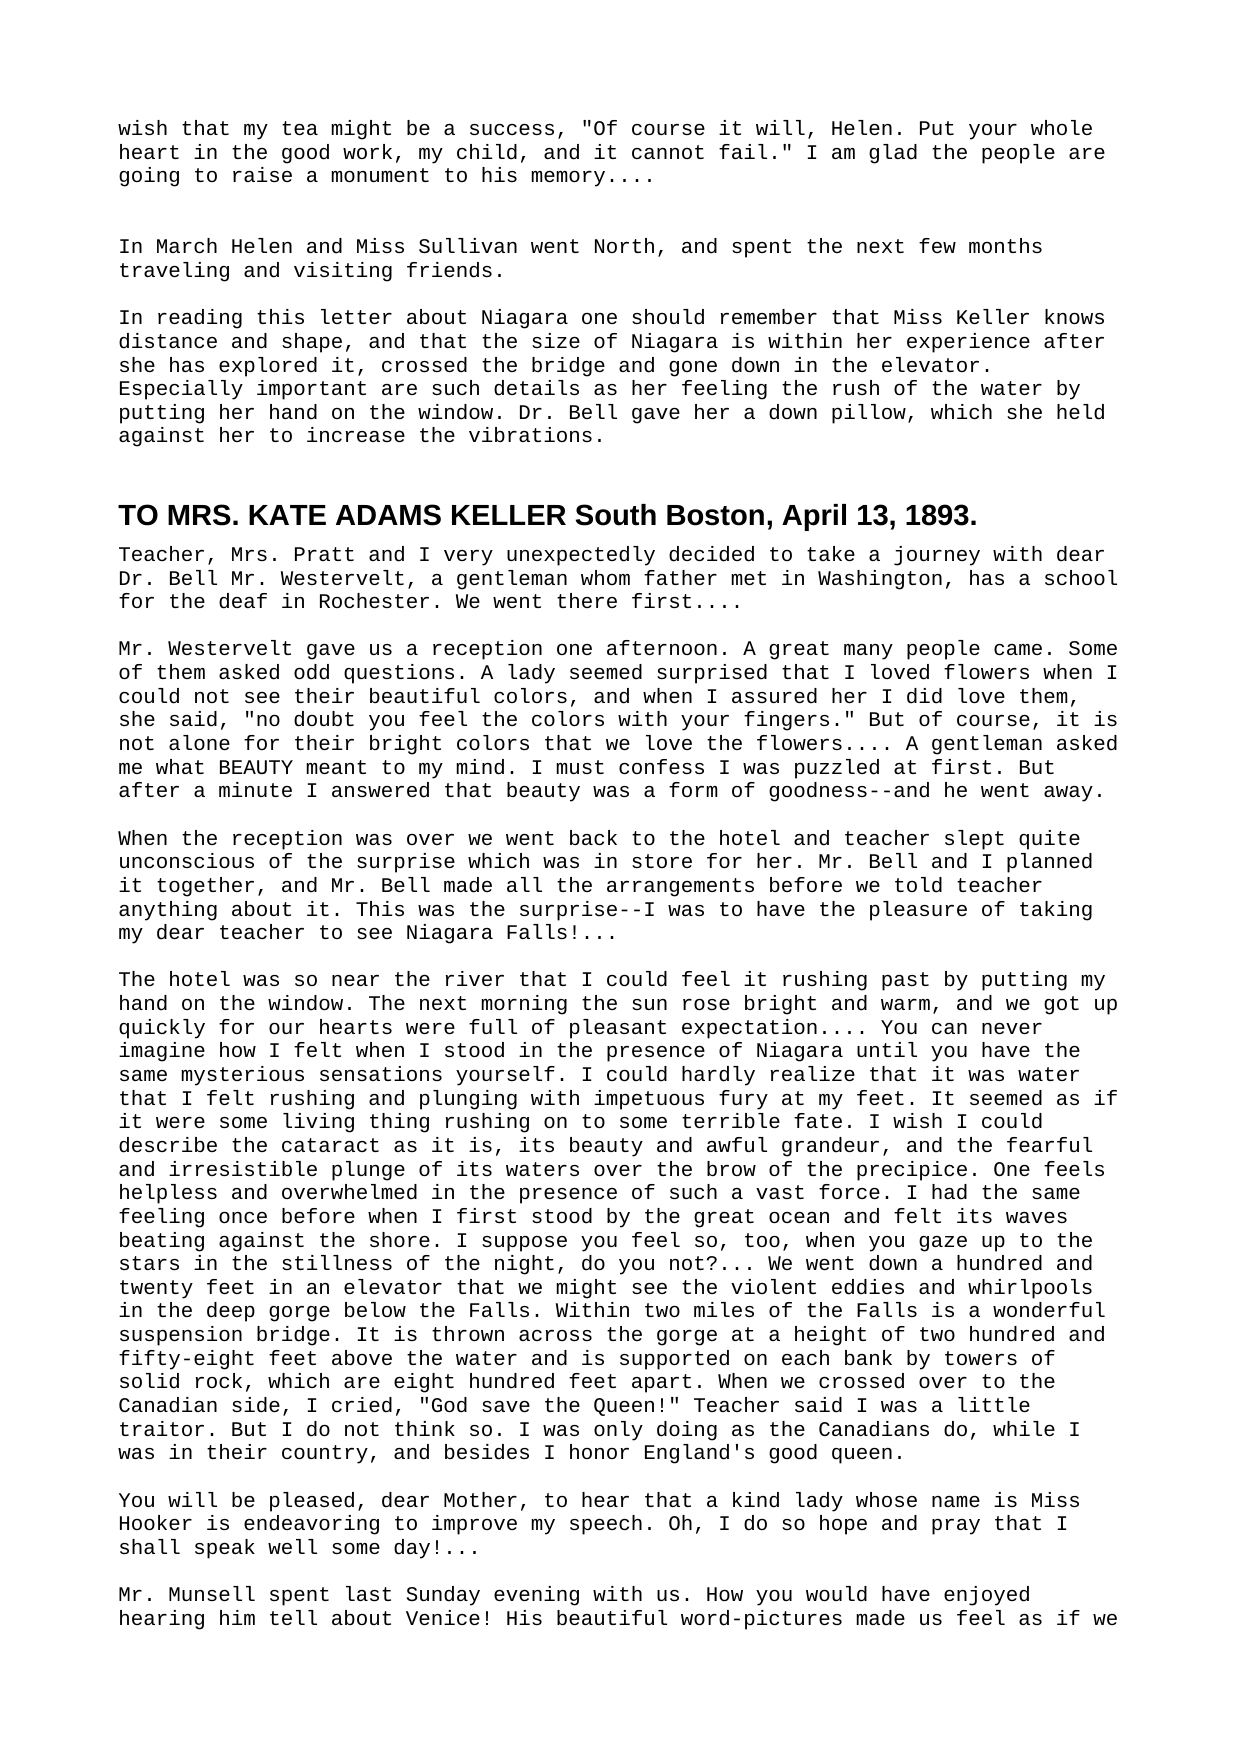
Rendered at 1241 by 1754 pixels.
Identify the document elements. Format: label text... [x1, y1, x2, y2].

text wish that my tea might be a success, "Of course it will, Helen. Put your whole heart in the good work, my child, and it cannot fail." I am glad the people are going to raise a monument to his memory.... [118, 118, 1122, 189]
text Mr. Munsell spent last Sunday evening with us. How you would have enjoyed hearing him tell about Venice! His beautiful word-pictures made us feel as if we [118, 1584, 1122, 1632]
text When the reception was over we went back to the hotel and teacher slept quite unconscious of the surprise which was in store for her. Mr. Bell and I planned it together, and Mr. Bell made all the arrangements before we told teacher anything about it. This was the surprise--I was to have the pleasure of taking my dear teacher to see Niagara Falls!... [118, 828, 1122, 946]
text In reading this letter about Niagara one should remember that Miss Keller knows distance and shape, and that the size of Niagara is within her experience after she has explored it, crossed the bridge and gone down in the elevator. Especially important are such details as her feeling the rush of the water by putting her hand on the window. Dr. Bell gave her a down pillow, which she held against her to increase the vibrations. [118, 307, 1122, 449]
text Mr. Westervelt gave us a reception one afternoon. A great many people came. Some of them asked odd questions. A lady seemed surprised that I loved flowers when I could not see their beautiful colors, and when I assured her I did love them, she said, "no doubt you feel the colors with your fingers." But of course, it is not alone for their bright colors that we love the flowers.... A gentleman asked me what BEAUTY meant to my mind. I must confess I was puzzled at first. But after a minute I answered that beauty was a form of goodness--and he went away. [118, 638, 1122, 804]
text You will be pleased, dear Mother, to hear that a kind lady whose name is Miss Hooker is endeavoring to improve my speech. Oh, I do so hope and pray that I shall speak well some day!... [118, 1490, 1122, 1561]
subtitle TO MRS. KATE ADAMS KELLER South Boston, April 13, 1893. [118, 498, 1122, 531]
text The hotel was so near the river that I could feel it rushing past by putting my hand on the window. The next morning the sun rose bright and warm, and we got up quickly for our hearts were full of pleasant expectation.... You can never imagine how I felt when I stood in the presence of Niagara until you have the same mysterious sensations yourself. I could hardly realize that it was water that I felt rushing and plunging with impetuous fury at my feet. It seemed as if it were some living thing rushing on to some terrible fate. I wish I could describe the cataract as it is, its beauty and awful grandeur, and the fearful and irresistible plunge of its waters over the brow of the precipice. One feels helpless and overwhelmed in the presence of such a vast force. I had the same feeling once before when I first stood by the great ocean and felt its waves beating against the shore. I suppose you feel so, too, when you gaze up to the stars in the stillness of the night, do you not?... We went down a hundred and twenty feet in an elevator that we might see the violent eddies and whirlpools in the deep gorge below the Falls. Within two miles of the Falls is a wonderful suspension bridge. It is thrown across the gorge at a height of two hundred and fifty-eight feet above the water and is supported on each bank by towers of solid rock, which are eight hundred feet apart. When we crossed over to the Canadian side, I cried, "God save the Queen!" Teacher said I was a little traitor. But I do not think so. I was only doing as the Canadians do, while I was in their country, and besides I honor England's good queen. [118, 969, 1122, 1466]
text In March Helen and Miss Sullivan went North, and spent the next few months traveling and visiting friends. [118, 236, 1122, 284]
text Teacher, Mrs. Pratt and I very unexpectedly decided to take a journey with dear Dr. Bell Mr. Westervelt, a gentleman whom father met in Washington, has a school for the deaf in Rochester. We went there first.... [118, 544, 1122, 615]
